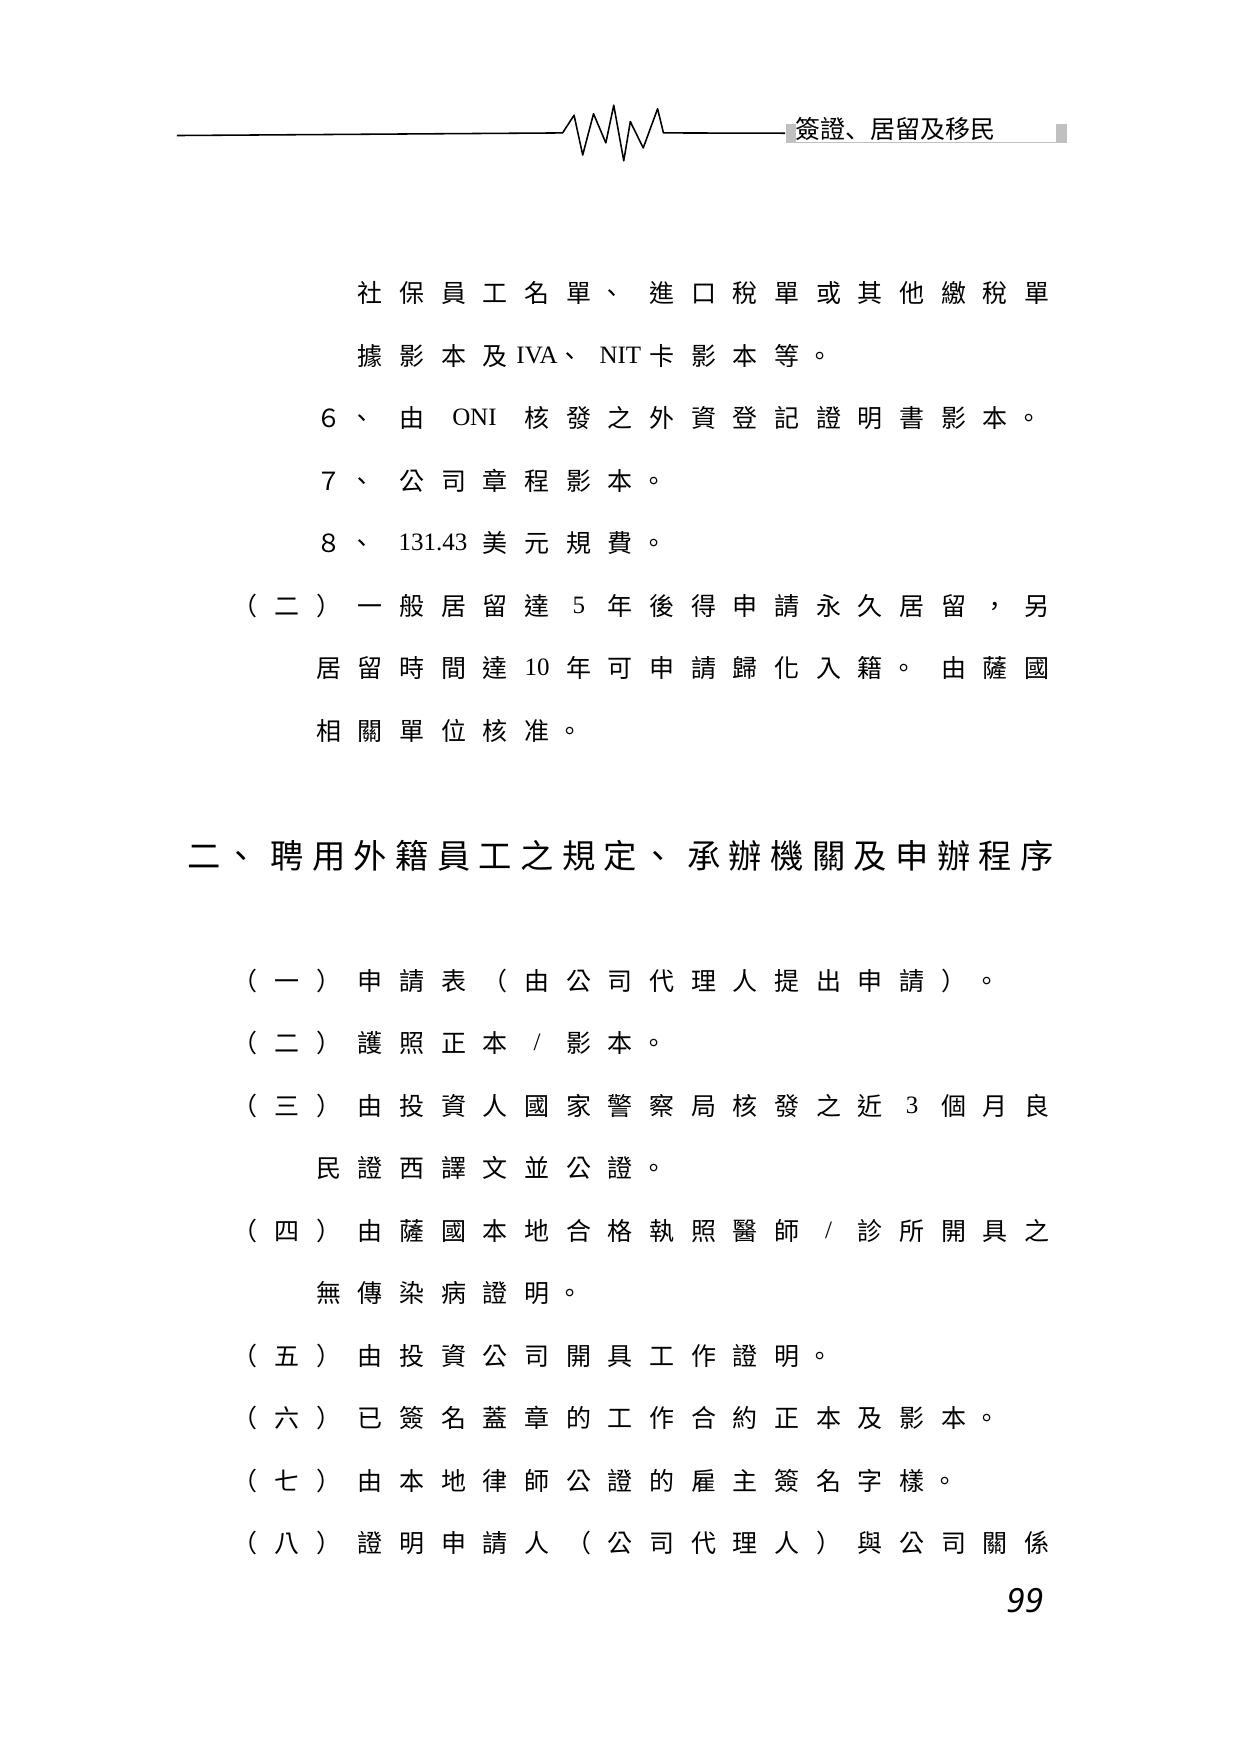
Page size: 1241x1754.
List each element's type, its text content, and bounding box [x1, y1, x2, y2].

text （六）已簽名蓋章的工作合約正本及影本。 [207, 1375, 1058, 1438]
text （四）由薩國本地合格執照醫師/診所開具之無傳染病證明。 [207, 1188, 1058, 1313]
text （八）證明申請人（公司代理人）與公司關係 [207, 1500, 1058, 1563]
text （二）一般居留達5年後得申請永久居留，另居留時間達10年可申請歸化入籍。由薩國相關單位核准。 [207, 563, 1058, 750]
text （五）由投資公司開具工作證明。 [207, 1313, 1058, 1375]
text 社保員工名單、進口稅單或其他繳稅單據影本及IVA、NIT卡影本等。 [281, 250, 1058, 375]
text 二、聘用外籍員工之規定、承辦機關及申辦程序 [183, 813, 1058, 875]
text （一）申請表（由公司代理人提出申請）。 [207, 938, 1058, 1000]
text （七）由本地律師公證的雇主簽名字樣。 [207, 1438, 1058, 1500]
text ７、公司章程影本。 [281, 438, 1058, 500]
text （二）護照正本/影本。 [207, 1000, 1058, 1063]
text ６、由ONI核發之外資登記證明書影本。 [281, 375, 1058, 438]
text （三）由投資人國家警察局核發之近3個月良民證西譯文並公證。 [207, 1063, 1058, 1188]
text ８、131.43美元規費。 [281, 500, 1058, 563]
